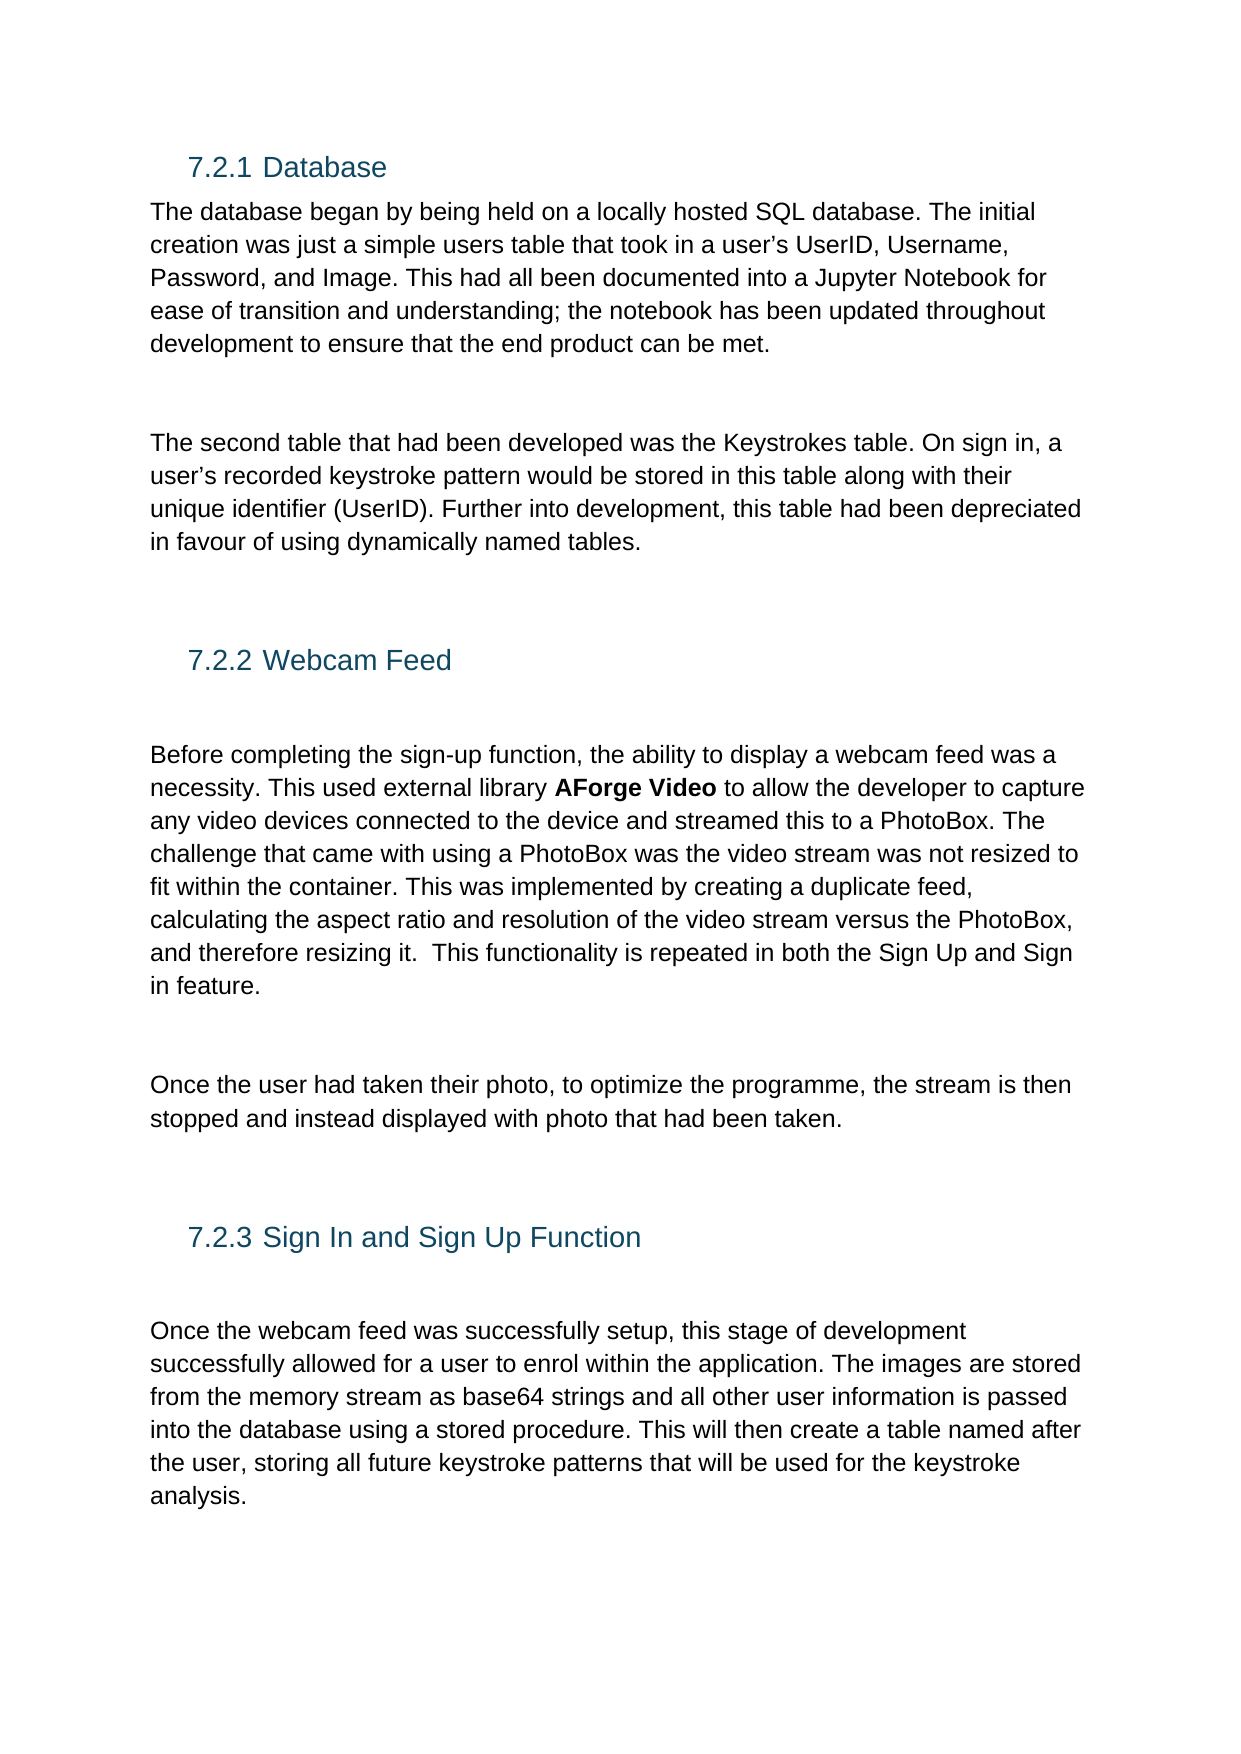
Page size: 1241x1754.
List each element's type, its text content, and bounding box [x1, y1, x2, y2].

text Once the user had taken their photo, to optimize the programme, the stream is then stopped and instead displayed with photo that had been taken. [150, 1071, 1090, 1132]
subtitle Webcam Feed [187, 643, 1090, 677]
text The database began by being held on a locally hosted SQL database. The initial creation was just a simple users table that took in a user’s UserID, Username, Password, and Image. This had all been documented into a Jupyter Notebook for ease of transition and understanding; the notebook has been updated throughout development to ensure that the end product can be met. [150, 197, 1090, 358]
subtitle Sign In and Sign Up Function [187, 1219, 1090, 1253]
text The second table that had been developed was the Keystrokes table. On sign in, a user’s recorded keystroke pattern would be stored in this table along with their unique identifier (UserID). Further into development, this table had been depreciated in favour of using dynamically named tables. [150, 428, 1090, 556]
text Before completing the sign-up function, the ability to display a webcam feed was a necessity. This used external library AForge Video to allow the developer to capture any video devices connected to the device and streamed this to a PhotoBox. The challenge that came with using a PhotoBox was the video stream was not resized to fit within the container. This was implemented by creating a duplicate feed, calculating the aspect ratio and resolution of the video stream versus the PhotoBox, and therefore resizing it. This functionality is repeated in both the Sign Up and Sign in feature. [150, 740, 1090, 1000]
subtitle Database [187, 150, 1090, 183]
text Once the webcam feed was successfully setup, this stage of development successfully allowed for a user to enrol within the application. The images are stored from the memory stream as base64 strings and all other user information is passed into the database using a stored procedure. This will then create a table named after the user, storing all future keystroke patterns that will be used for the keystroke analysis. [150, 1316, 1090, 1510]
